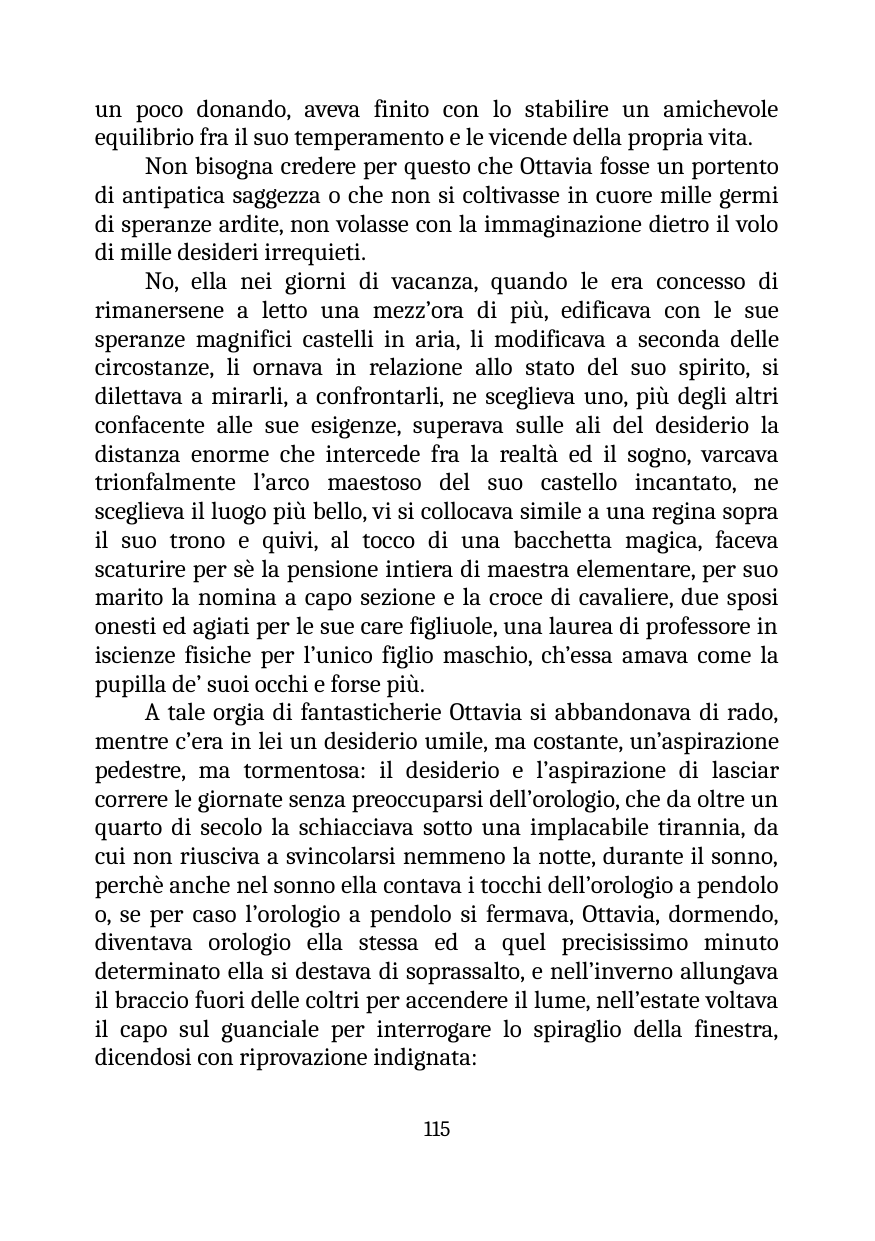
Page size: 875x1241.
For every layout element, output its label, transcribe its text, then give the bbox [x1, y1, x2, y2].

text No, ella nei giorni di vacanza, quando le era concesso di rimanersene a letto una mezz’ora di più, edificava con le sue speranze magnifici castelli in aria, li modificava a seconda delle circostanze, li ornava in relazione allo stato del suo spirito, si dilettava a mirarli, a confrontarli, ne sceglieva uno, più degli altri confacente alle sue esigenze, superava sulle ali del desiderio la distanza enorme che intercede fra la realtà ed il sogno, varcava trionfalmente l’arco maestoso del suo castello incantato, ne sceglieva il luogo più bello, vi si collocava simile a una regina sopra il suo trono e quivi, al tocco di una bacchetta magica, faceva scaturire per sè la pensione intiera di maestra elementare, per suo marito la nomina a capo sezione e la croce di cavaliere, due sposi onesti ed agiati per le sue care figliuole, una laurea di professore in iscienze fisiche per l’unico figlio maschio, ch’essa amava come la pupilla de’ suoi occhi e forse più. [94, 267, 779, 698]
text un poco donando, aveva finito con lo stabilire un amichevole equilibrio fra il suo temperamento e le vicende della propria vita. [94, 94, 779, 152]
text Non bisogna credere per questo che Ottavia fosse un portento di antipatica saggezza o che non si coltivasse in cuore mille germi di speranze ardite, non volasse con la immaginazione dietro il volo di mille desideri irrequieti. [94, 152, 779, 267]
text A tale orgia di fantasticherie Ottavia si abbandonava di rado, mentre c’era in lei un desiderio umile, ma costante, un’aspirazione pedestre, ma tormentosa: il desiderio e l’aspirazione di lasciar correre le giornate senza preoccuparsi dell’orologio, che da oltre un quarto di secolo la schiacciava sotto una implacabile tirannia, da cui non riusciva a svincolarsi nemmeno la notte, durante il sonno, perchè anche nel sonno ella contava i tocchi dell’orologio a pendolo o, se per caso l’orologio a pendolo si fermava, Ottavia, dormendo, diventava orologio ella stessa ed a quel precisissimo minuto determinato ella si destava di soprassalto, e nell’inverno allungava il braccio fuori delle coltri per accendere il lume, nell’estate voltava il capo sul guanciale per interrogare lo spiraglio della finestra, dicendosi con riprovazione indignata: [94, 698, 779, 1072]
